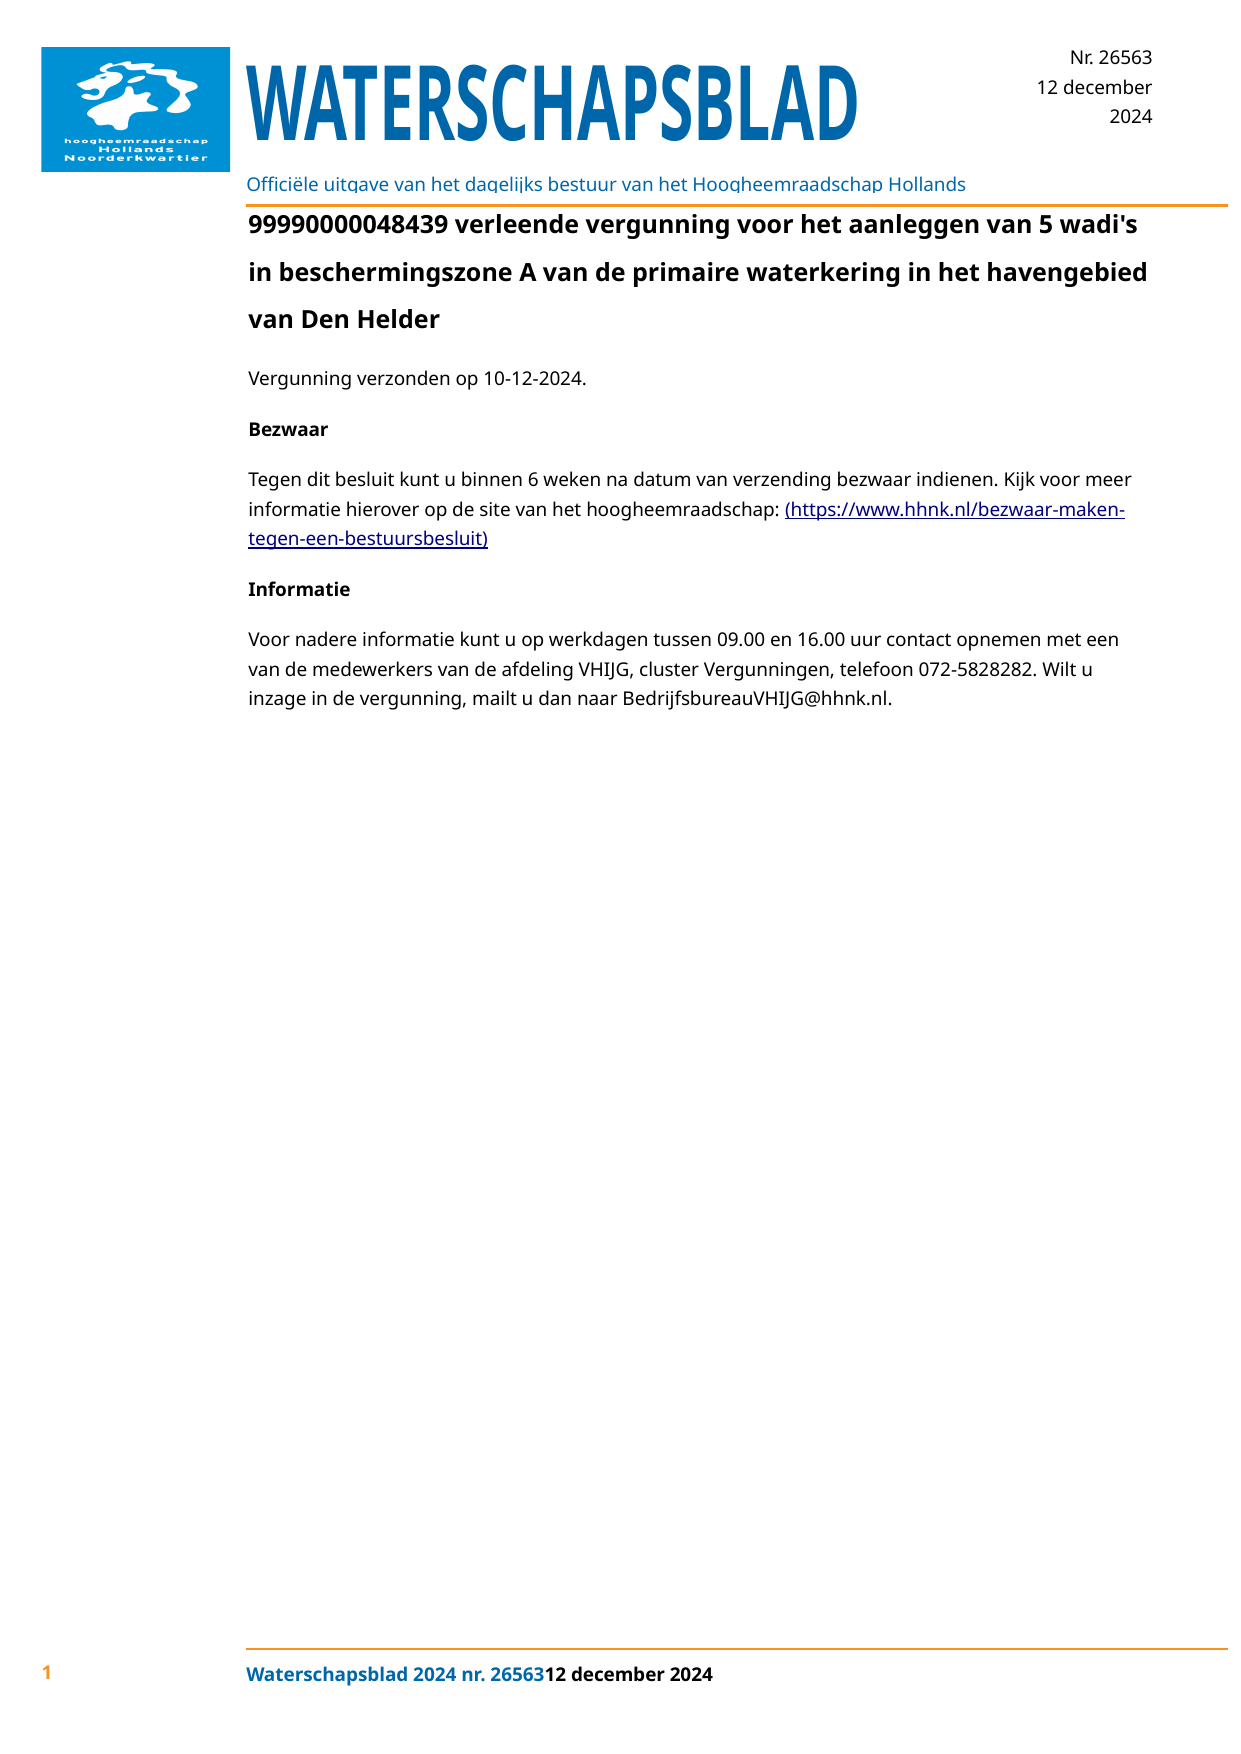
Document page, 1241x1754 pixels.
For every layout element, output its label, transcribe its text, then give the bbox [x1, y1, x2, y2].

picture [129, 76, 144, 82]
text Informatie [248, 576, 1152, 602]
text 99990000048439 verleende vergunning voor het aanleggen van 5 wadi's in beschermingszone A van de primaire waterkering in het havengebied van Den Helder [248, 207, 1152, 336]
picture [88, 87, 157, 130]
picture [118, 62, 197, 112]
text Voor nadere informatie kunt u op werkdagen tussen 09.00 en 16.00 uur contact opnemen met een van de medewerkers van de afdeling VHIJG, cluster Vergunningen, telefoon 072-5828282. Wilt u inzage in de vergunning, mailt u dan naar BedrijfsbureauVHIJG@hhnk.nl. [248, 626, 1152, 711]
text Tegen dit besluit kunt u binnen 6 weken na datum van verzending bezwaar indienen. Kijk voor meer informatie hierover op de site van het hoogheemraadschap: (https://www.hhnk.nl/bezwaar-maken-tegen-een-bestuursbesluit) [248, 466, 1152, 551]
picture [78, 64, 122, 99]
text Bezwaar [248, 416, 1152, 442]
text Vergunning verzonden op 10-12-2024. [248, 366, 1152, 391]
